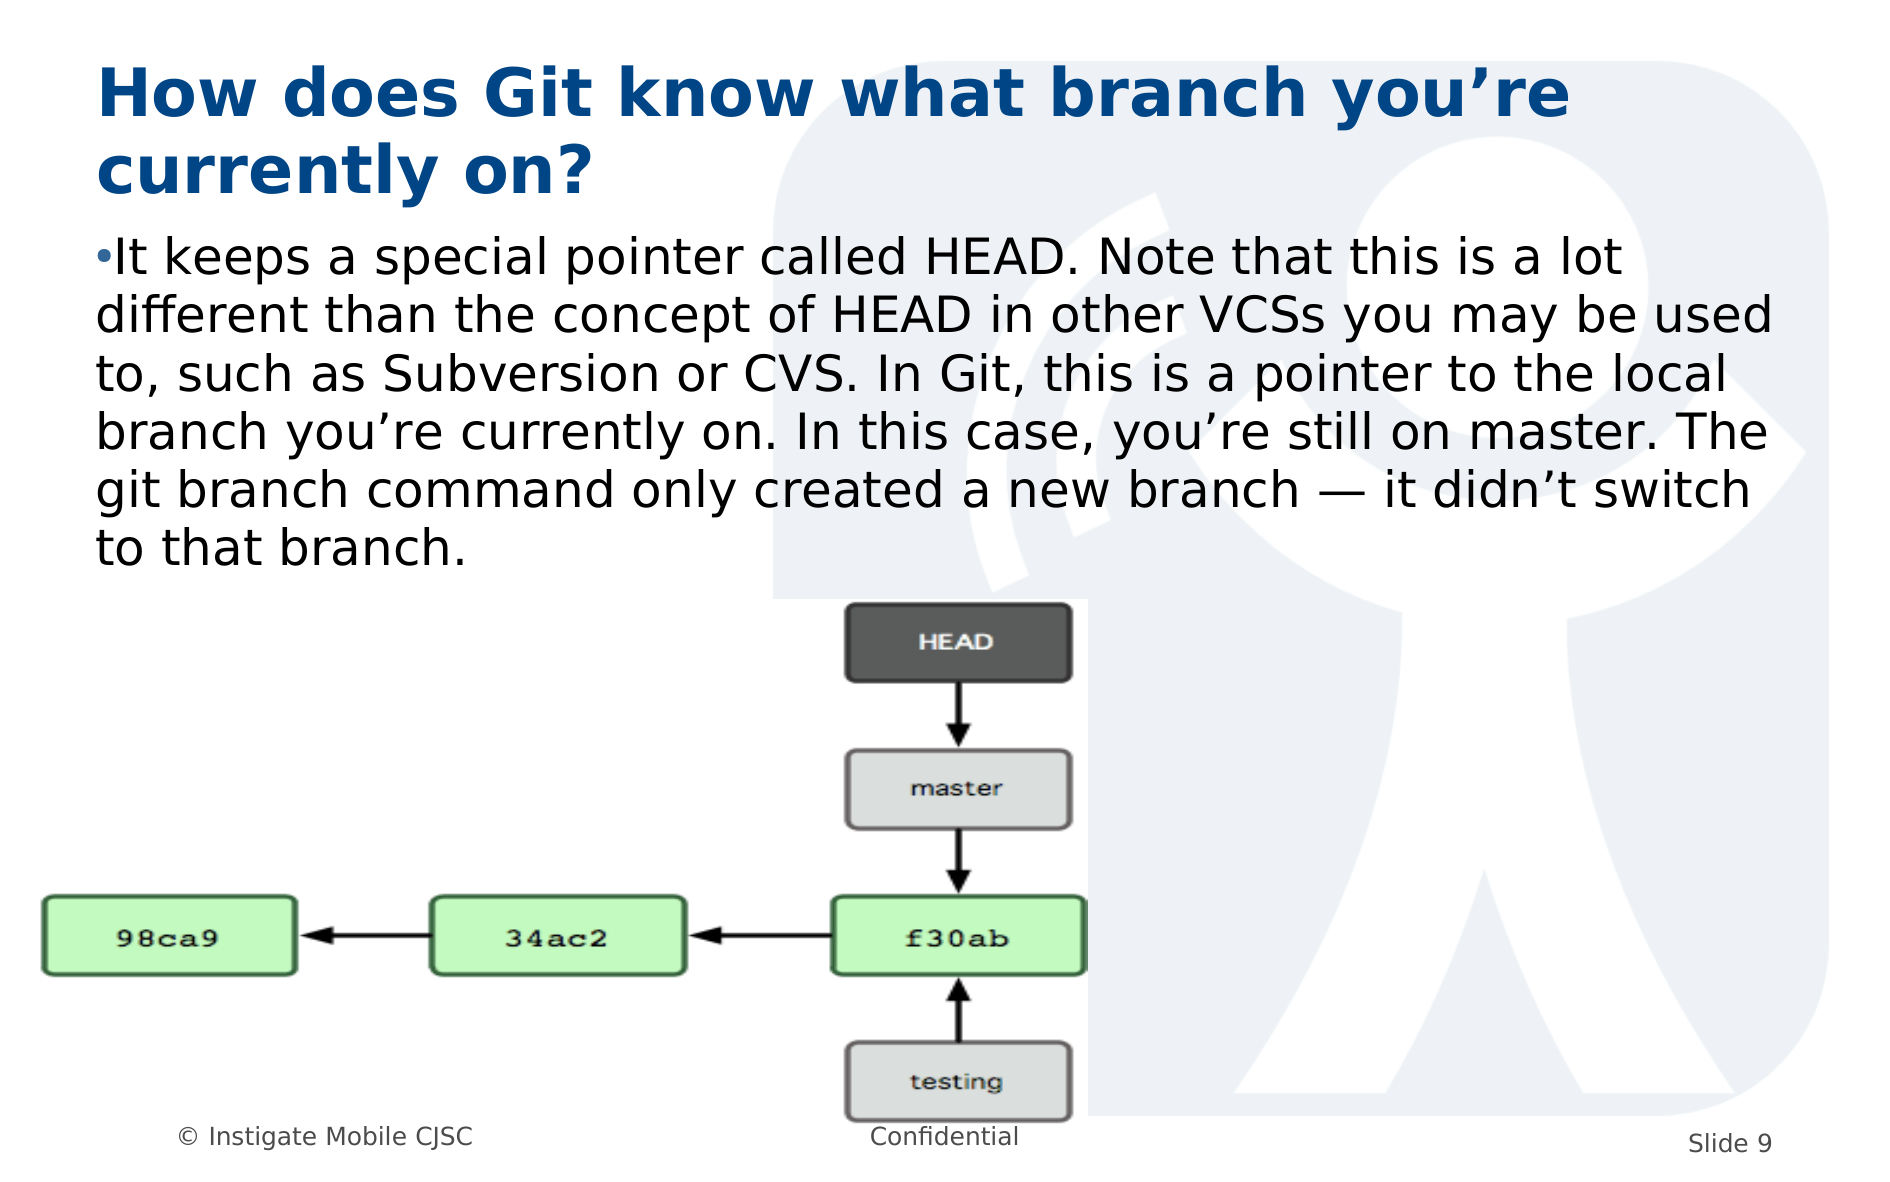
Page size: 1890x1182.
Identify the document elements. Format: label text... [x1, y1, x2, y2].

title How does Git know what branch you’re currently on? [96, 47, 1794, 217]
subtitle It keeps a special pointer called HEAD. Note that this is a lot different than the concept of HEAD in other VCSs you may be used to, such as Subversion or CVS. In Git, this is a pointer to the local branch you’re currently on. In this case, you’re still on master. The git branch command only created a new branch — it didn’t switch to that branch. [95, 228, 1795, 914]
picture [37, 599, 1088, 1126]
